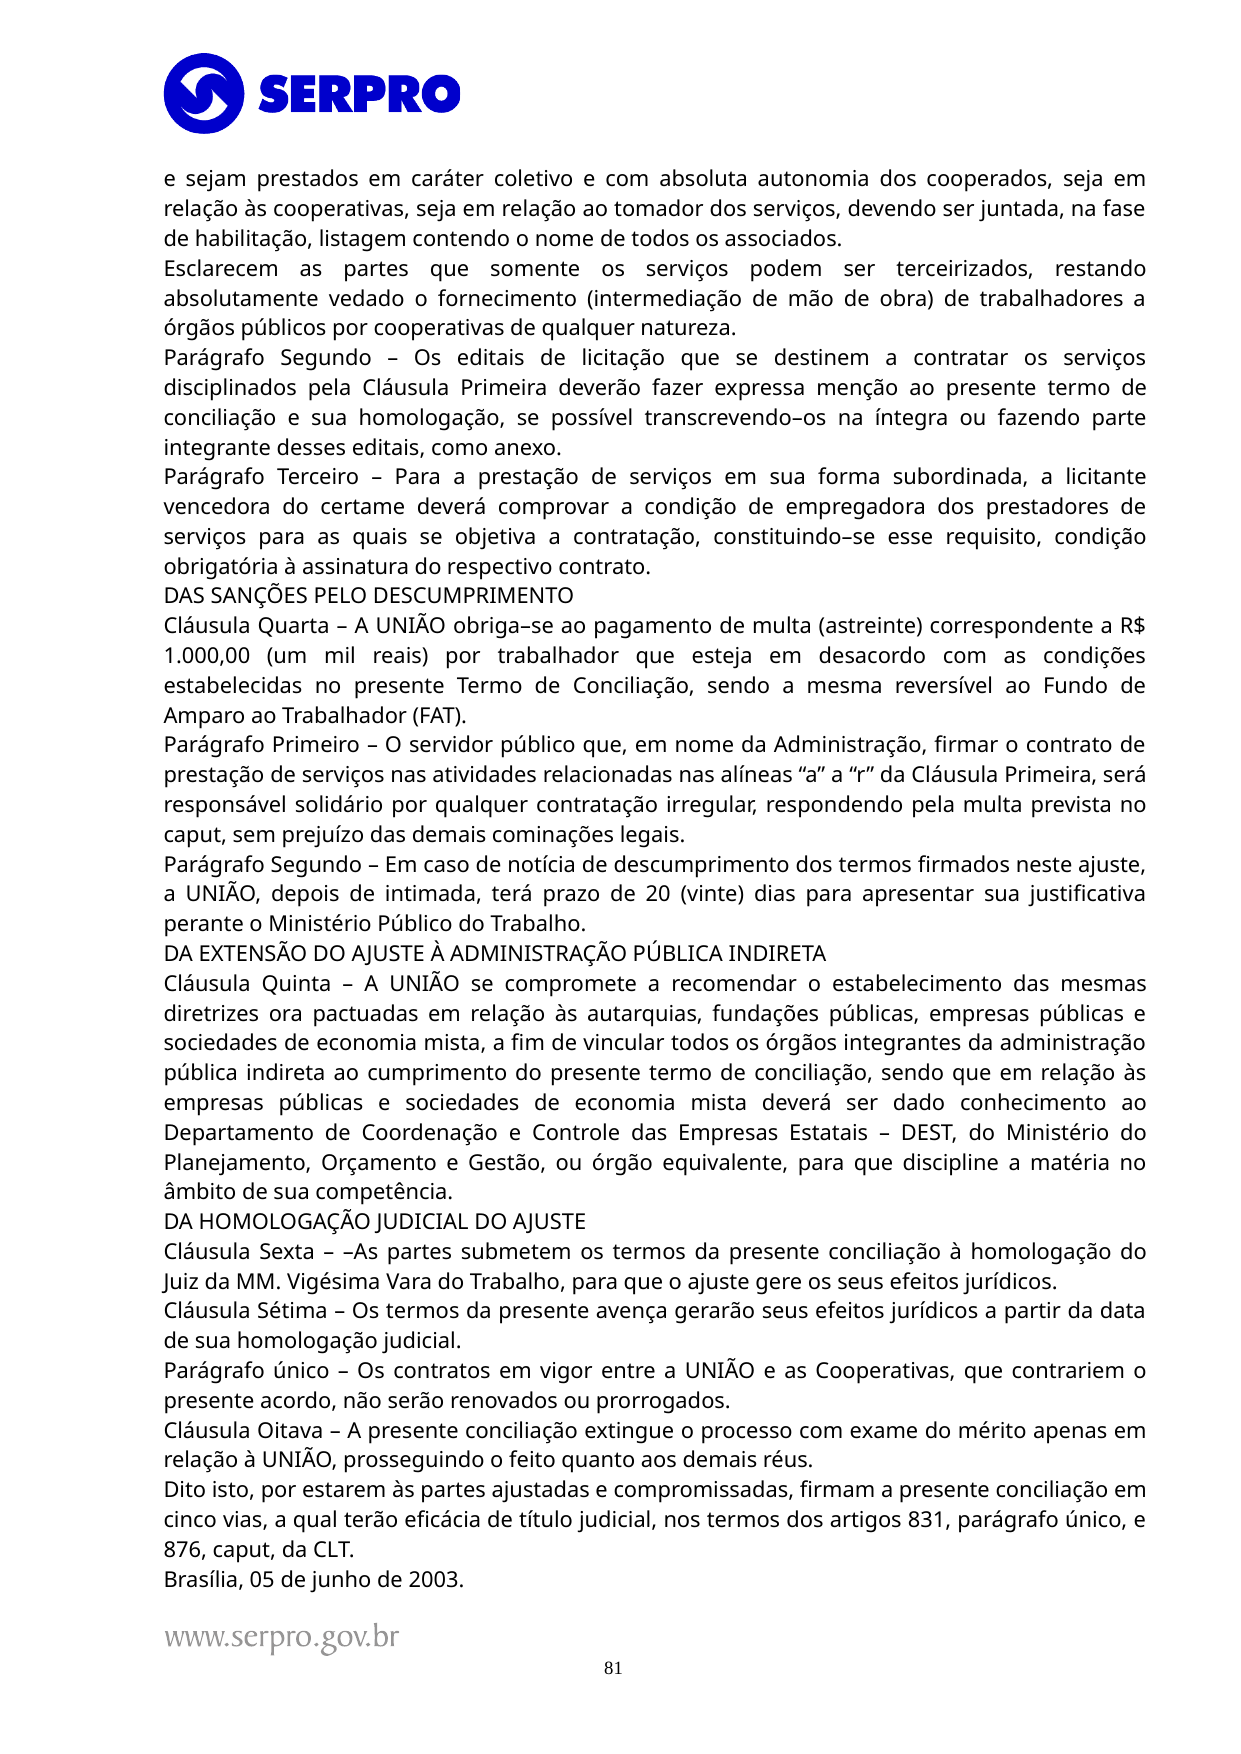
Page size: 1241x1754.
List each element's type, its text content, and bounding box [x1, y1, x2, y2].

text Parágrafo Segundo – Os editais de licitação que se destinem a contratar os serviços disciplinados pela Cláusula Primeira deverão fazer expressa menção ao presente termo de conciliação e sua homologação, se possível transcrevendo–os na íntegra ou fazendo parte integrante desses editais, como anexo. [163, 342, 1148, 461]
text DA HOMOLOGAÇÃO JUDICIAL DO AJUSTE [163, 1206, 1148, 1236]
text Brasília, 05 de junho de 2003. [163, 1563, 1148, 1593]
text Cláusula Quinta – A UNIÃO se compromete a recomendar o estabelecimento das mesmas diretrizes ora pactuadas em relação às autarquias, fundações públicas, empresas públicas e sociedades de economia mista, a fim de vincular todos os órgãos integrantes da administração pública indireta ao cumprimento do presente termo de conciliação, sendo que em relação às empresas públicas e sociedades de economia mista deverá ser dado conhecimento ao Departamento de Coordenação e Controle das Empresas Estatais – DEST, do Ministério do Planejamento, Orçamento e Gestão, ou órgão equivalente, para que discipline a matéria no âmbito de sua competência. [163, 968, 1148, 1206]
text Dito isto, por estarem às partes ajustadas e compromissadas, firmam a presente conciliação em cinco vias, a qual terão eficácia de título judicial, nos termos dos artigos 831, parágrafo único, e 876, caput, da CLT. [163, 1474, 1148, 1563]
text DAS SANÇÕES PELO DESCUMPRIMENTO [163, 580, 1148, 610]
text DA EXTENSÃO DO AJUSTE À ADMINISTRAÇÃO PÚBLICA INDIRETA [163, 938, 1148, 968]
text e sejam prestados em caráter coletivo e com absoluta autonomia dos cooperados, seja em relação às cooperativas, seja em relação ao tomador dos serviços, devendo ser juntada, na fase de habilitação, listagem contendo o nome de todos os associados. [163, 163, 1148, 253]
text Cláusula Sétima – Os termos da presente avença gerarão seus efeitos jurídicos a partir da data de sua homologação judicial. [163, 1295, 1148, 1355]
text Cláusula Sexta – –As partes submetem os termos da presente conciliação à homologação do Juiz da MM. Vigésima Vara do Trabalho, para que o ajuste gere os seus efeitos jurídicos. [163, 1236, 1148, 1295]
text Cláusula Oitava – A presente conciliação extingue o processo com exame do mérito apenas em relação à UNIÃO, prosseguindo o feito quanto aos demais réus. [163, 1414, 1148, 1474]
text Cláusula Quarta – A UNIÃO obriga–se ao pagamento de multa (astreinte) correspondente a R$ 1.000,00 (um mil reais) por trabalhador que esteja em desacordo com as condições estabelecidas no presente Termo de Conciliação, sendo a mesma reversível ao Fundo de Amparo ao Trabalhador (FAT). [163, 610, 1148, 729]
text Esclarecem as partes que somente os serviços podem ser terceirizados, restando absolutamente vedado o fornecimento (intermediação de mão de obra) de trabalhadores a órgãos públicos por cooperativas de qualquer natureza. [163, 253, 1148, 342]
text Parágrafo Segundo – Em caso de notícia de descumprimento dos termos firmados neste ajuste, a UNIÃO, depois de intimada, terá prazo de 20 (vinte) dias para apresentar sua justificativa perante o Ministério Público do Trabalho. [163, 848, 1148, 938]
text Parágrafo Terceiro – Para a prestação de serviços em sua forma subordinada, a licitante vencedora do certame deverá comprovar a condição de empregadora dos prestadores de serviços para as quais se objetiva a contratação, constituindo–se esse requisito, condição obrigatória à assinatura do respectivo contrato. [163, 461, 1148, 580]
picture [163, 53, 461, 134]
text Parágrafo Primeiro – O servidor público que, em nome da Administração, firmar o contrato de prestação de serviços nas atividades relacionadas nas alíneas “a” a “r” da Cláusula Primeira, será responsável solidário por qualquer contratação irregular, respondendo pela multa prevista no caput, sem prejuízo das demais cominações legais. [163, 729, 1148, 848]
text Parágrafo único – Os contratos em vigor entre a UNIÃO e as Cooperativas, que contrariem o presente acordo, não serão renovados ou prorrogados. [163, 1355, 1148, 1414]
